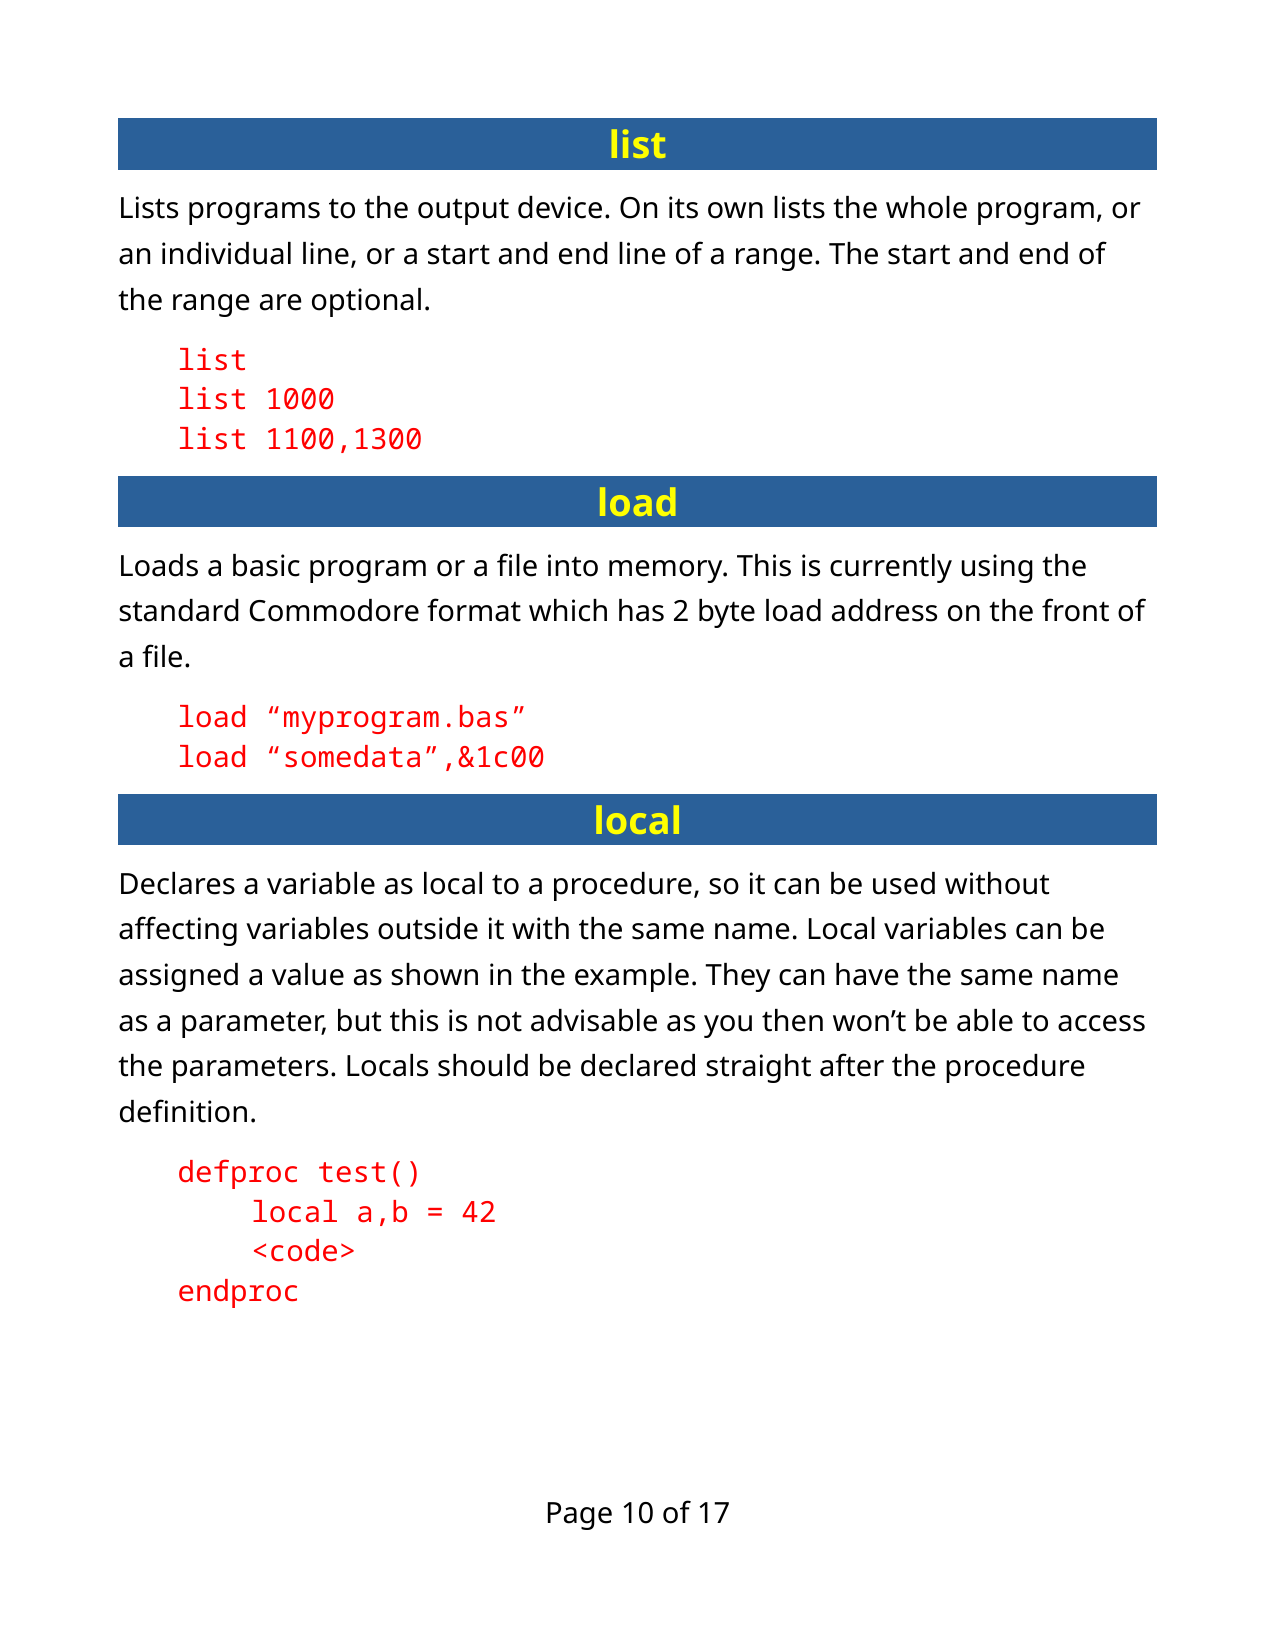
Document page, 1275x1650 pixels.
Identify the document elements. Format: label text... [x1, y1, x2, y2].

text local a,b = 42 [177, 1191, 1157, 1231]
text Lists programs to the output device. On its own lists the whole program, or an individual line, or a start and end line of a range. The start and end of the range are optional. [118, 187, 1157, 318]
text Declares a variable as local to a procedure, so it can be used without affecting variables outside it with the same name. Local variables can be assigned a value as shown in the example. They can have the same name as a parameter, but this is not advisable as you then won’t be able to access the parameters. Locals should be declared straight after the procedure definition. [118, 863, 1157, 1131]
text endproc [177, 1270, 1157, 1310]
text List [177, 339, 1157, 379]
text defproc test() [177, 1151, 1157, 1191]
text load “somedata”,&1C00 [177, 736, 1157, 776]
text <code> [177, 1231, 1157, 1270]
subtitle local [118, 794, 1157, 845]
text load “myprogram.bas” [177, 697, 1157, 736]
subtitle list [118, 118, 1157, 170]
text list 1100,1300 [177, 418, 1157, 458]
subtitle load [118, 476, 1157, 527]
text Loads a basic program or a file into memory. This is currently using the standard Commodore format which has 2 byte load address on the front of a file. [118, 545, 1157, 676]
text list 1000 [177, 379, 1157, 418]
